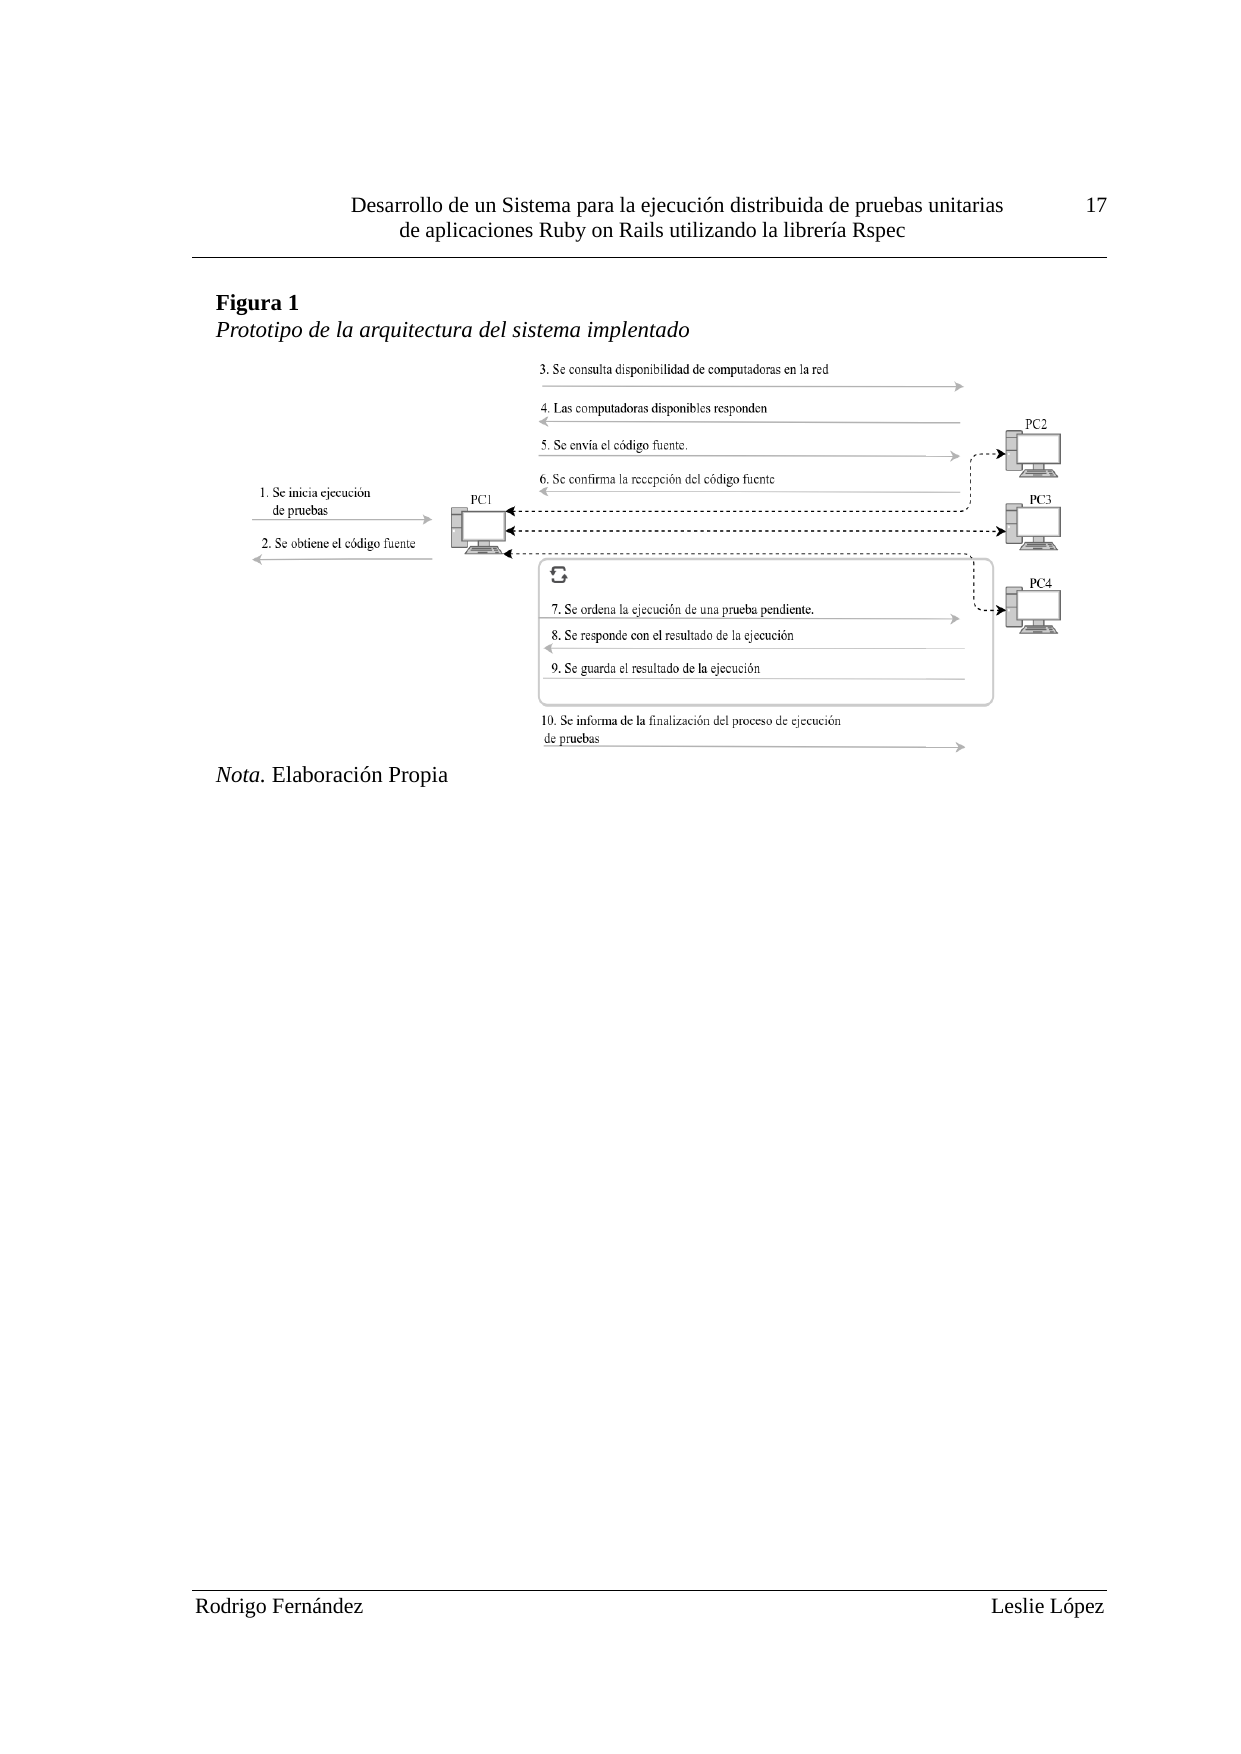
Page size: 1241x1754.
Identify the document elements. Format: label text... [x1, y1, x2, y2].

text Prototipo de la arquitectura del sistema implentado [216, 316, 1097, 342]
text Figura 1 [216, 289, 1097, 316]
picture [242, 342, 1071, 761]
text Nota. Elaboración Propia [216, 761, 1097, 787]
